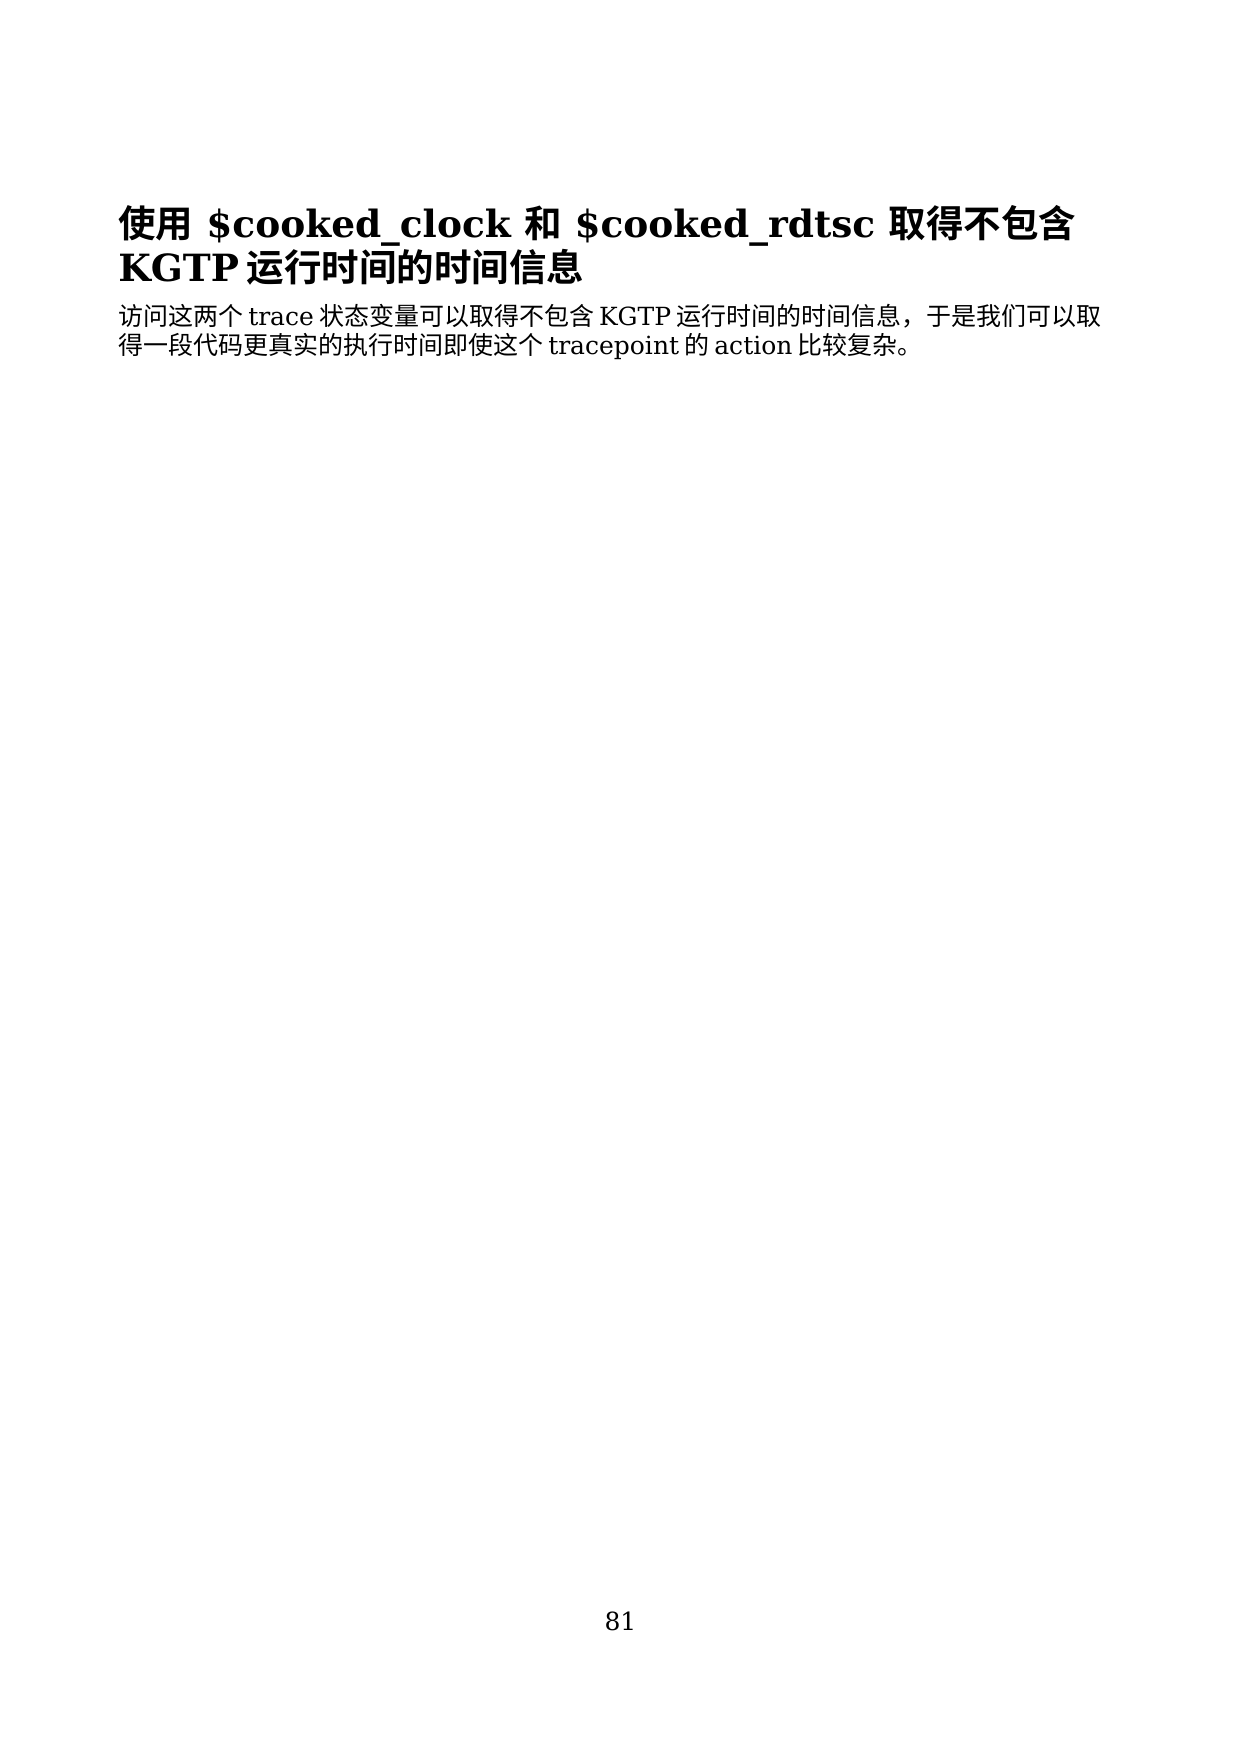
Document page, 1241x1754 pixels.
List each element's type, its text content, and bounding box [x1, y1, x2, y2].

subtitle 使用 $cooked_clock 和 $cooked_rdtsc 取得不包含KGTP运行时间的时间信息 [118, 202, 1122, 290]
text 访问这两个trace状态变量可以取得不包含KGTP运行时间的时间信息，于是我们可以取得一段代码更真实的执行时间即使这个tracepoint的action比较复杂。 [118, 302, 1122, 361]
